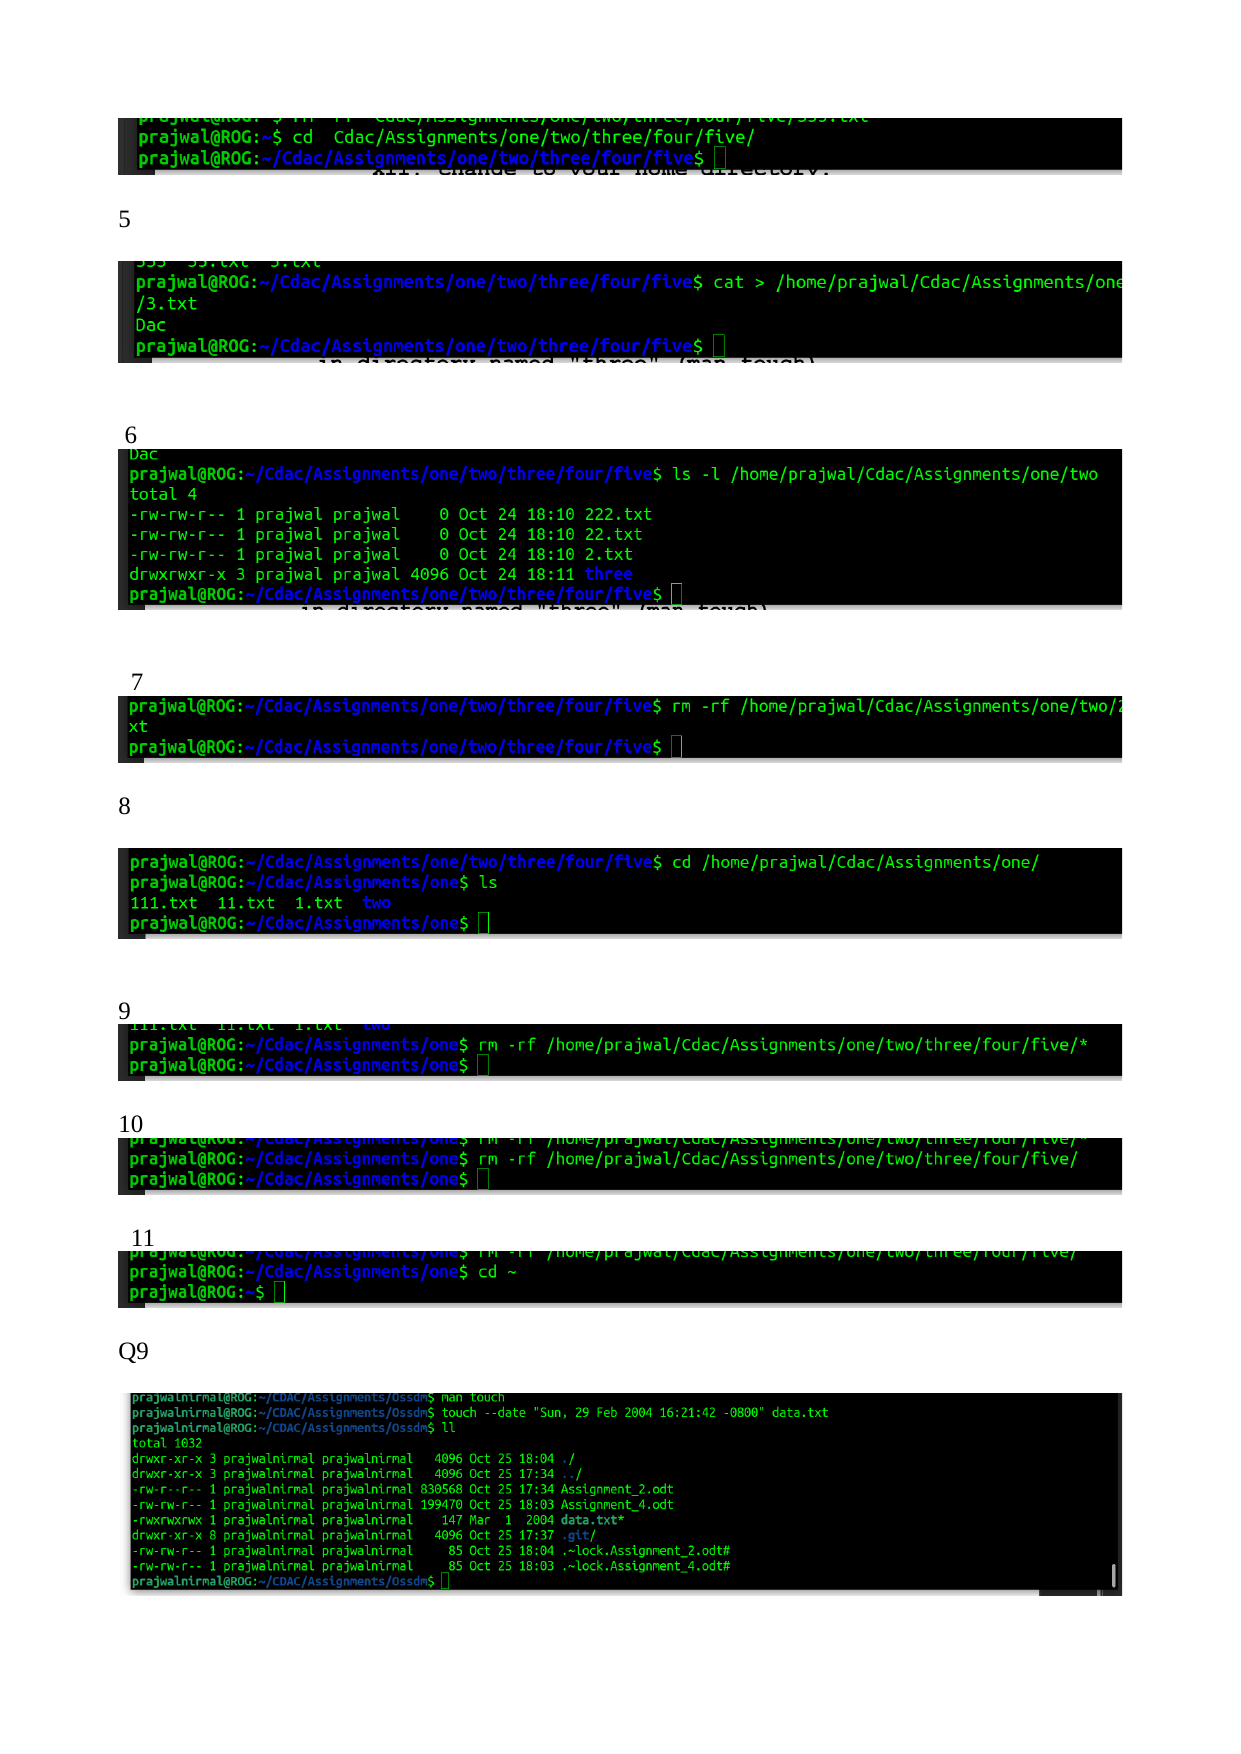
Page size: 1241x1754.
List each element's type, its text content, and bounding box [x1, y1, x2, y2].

text 8 [118, 791, 1122, 820]
picture [118, 261, 1123, 363]
picture [118, 1393, 1123, 1596]
text 5 [118, 204, 1122, 232]
text 9 [118, 996, 1122, 1024]
picture [118, 1138, 1123, 1195]
picture [118, 449, 1123, 610]
picture [118, 696, 1123, 763]
picture [118, 118, 1123, 175]
text 11 [118, 1223, 1122, 1251]
picture [118, 1251, 1123, 1308]
text 6 [118, 420, 1122, 449]
picture [118, 848, 1123, 939]
text 10 [118, 1109, 1122, 1138]
text 7 [118, 667, 1122, 696]
text Q9 [118, 1336, 1122, 1365]
picture [118, 1024, 1123, 1081]
